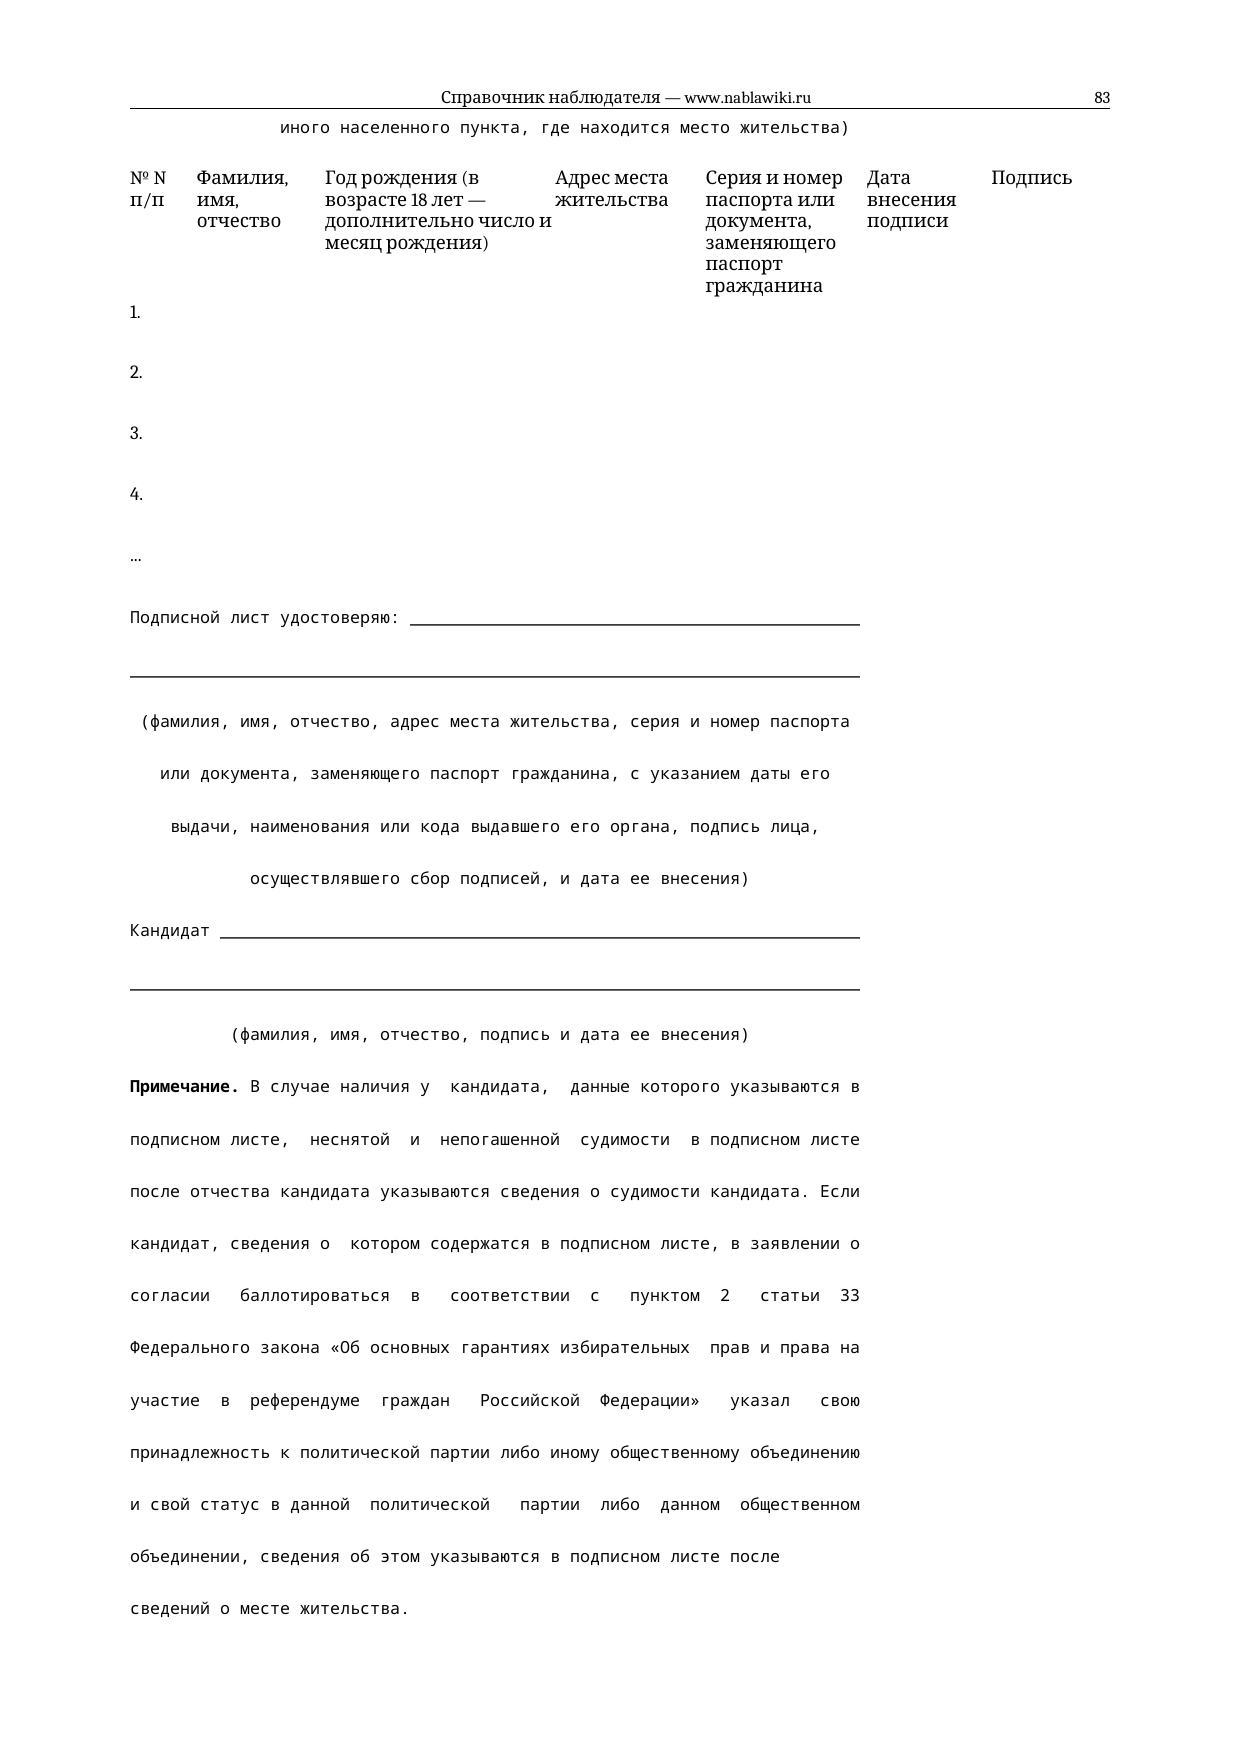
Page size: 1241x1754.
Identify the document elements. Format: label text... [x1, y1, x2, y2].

table_header Фамилия, имя, отчество [197, 168, 325, 301]
text _________________________________________________________________________ [130, 971, 1110, 993]
table_cell [555, 545, 705, 605]
table_cell [991, 301, 1110, 362]
table_cell [197, 484, 325, 544]
table_cell [991, 362, 1110, 423]
text подписном листе, неснятой и непогашенной судимости в подписном листе [130, 1127, 1110, 1150]
text Кандидат ________________________________________________________________ [130, 918, 1110, 941]
table_cell [325, 301, 555, 362]
text Примечание. В случае наличия у кандидата, данные которого указываются в [130, 1075, 1110, 1098]
table_cell 1. [130, 301, 197, 362]
table_cell [325, 545, 555, 605]
text согласии баллотироваться в соответствии с пунктом 2 статьи 33 [130, 1284, 1110, 1307]
table_cell [325, 362, 555, 423]
table_cell [705, 423, 867, 484]
text участие в референдуме граждан Российской Федерации» указал свою [130, 1388, 1110, 1411]
text (фамилия, имя, отчество, адрес места жительства, серия и номер паспорта [130, 710, 1110, 732]
table_cell [197, 362, 325, 423]
table_cell [867, 362, 991, 423]
table_cell [325, 423, 555, 484]
text после отчества кандидата указываются сведения о судимости кандидата. Если [130, 1179, 1110, 1202]
table_cell [325, 484, 555, 544]
table_header Адрес места жительства [555, 168, 705, 301]
text иного населенного пункта, где находится место жительства) [130, 116, 1110, 138]
table_header Год рождения (в возрасте 18 лет — дополнительно число и месяц рождения) [325, 168, 555, 301]
table_cell [197, 301, 325, 362]
text Подписной лист удостоверяю: _____________________________________________ [130, 605, 1110, 628]
text (фамилия, имя, отчество, подпись и дата ее внесения) [130, 1023, 1110, 1046]
table_header Серия и номер паспорта или документа, заменяющего паспорт гражданина [705, 168, 867, 301]
text сведений о месте жительства. [130, 1597, 1110, 1620]
table_cell [705, 545, 867, 605]
table_cell [555, 423, 705, 484]
text _________________________________________________________________________ [130, 658, 1110, 680]
text объединении, сведения об этом указываются в подписном листе после [130, 1545, 1110, 1567]
table_cell [555, 484, 705, 544]
table_cell [867, 301, 991, 362]
text Федерального закона «Об основных гарантиях избирательных прав и права на [130, 1336, 1110, 1359]
table_cell ... [130, 545, 197, 605]
table_cell 4. [130, 484, 197, 544]
text кандидат, сведения о котором содержатся в подписном листе, в заявлении о [130, 1232, 1110, 1254]
table_header № N п/п [130, 168, 197, 301]
text или документа, заменяющего паспорт гражданина, с указанием даты его [130, 762, 1110, 785]
text и свой статус в данной политической партии либо данном общественном [130, 1493, 1110, 1515]
table_cell [867, 484, 991, 544]
table_cell [991, 423, 1110, 484]
table_cell 2. [130, 362, 197, 423]
text выдачи, наименования или кода выдавшего его органа, подпись лица, [130, 814, 1110, 837]
table_cell [991, 545, 1110, 605]
table_cell [705, 301, 867, 362]
table_header Дата внесения подписи [867, 168, 991, 301]
table_cell [705, 362, 867, 423]
table_cell 3. [130, 423, 197, 484]
text принадлежность к политической партии либо иному общественному объединению [130, 1440, 1110, 1463]
table_cell [991, 484, 1110, 544]
table_cell [197, 423, 325, 484]
table_cell [555, 301, 705, 362]
table_cell [705, 484, 867, 544]
table_header Подпись [991, 168, 1110, 301]
table_cell [867, 545, 991, 605]
table_cell [867, 423, 991, 484]
text осуществлявшего сбор подписей, и дата ее внесения) [130, 866, 1110, 889]
table_cell [555, 362, 705, 423]
table_cell [197, 545, 325, 605]
